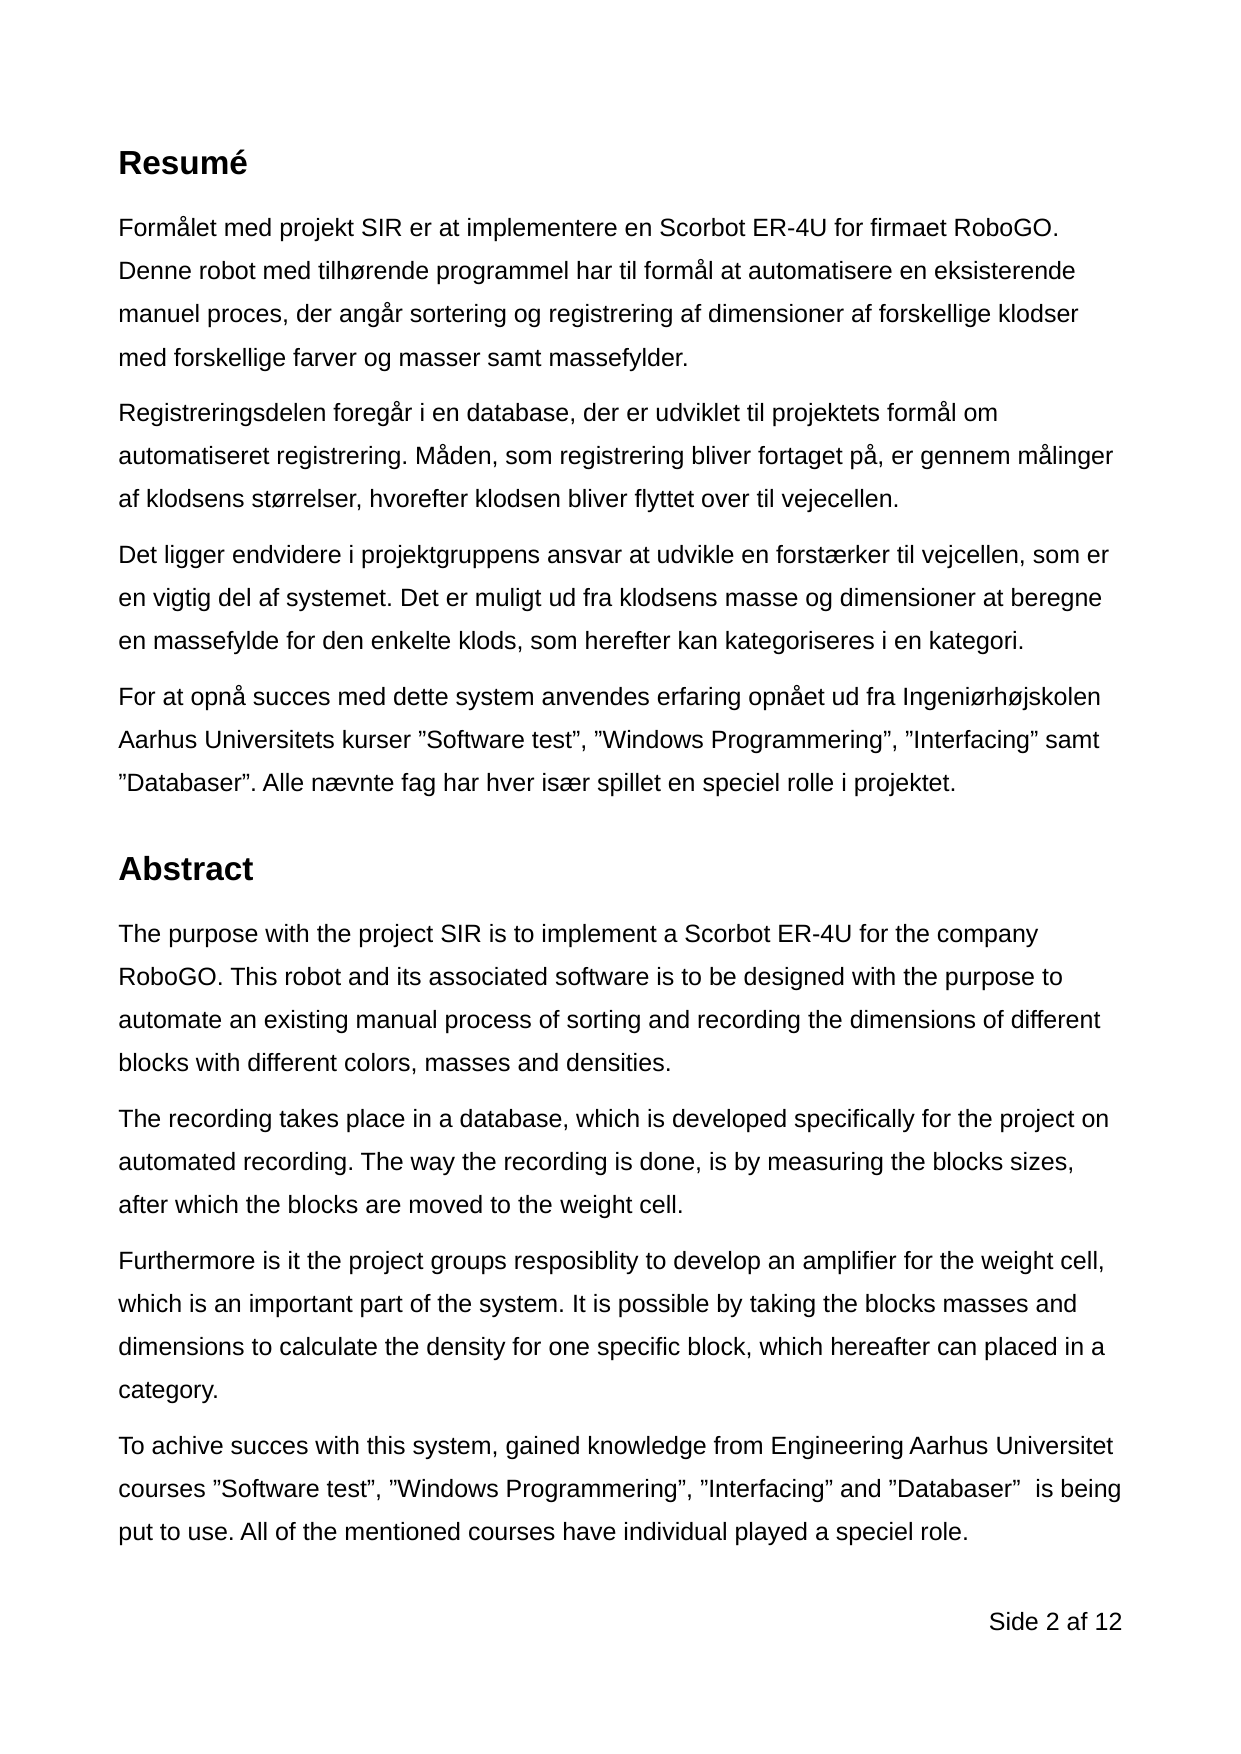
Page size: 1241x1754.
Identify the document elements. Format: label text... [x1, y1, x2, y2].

text Formålet med projekt SIR er at implementere en Scorbot ER-4U for firmaet RoboGO. Denne robot med tilhørende programmel har til formål at automatisere en eksisterende manuel proces, der angår sortering og registrering af dimensioner af forskellige klodser med forskellige farver og masser samt massefylder. [118, 213, 1122, 371]
text Det ligger endvidere i projektgruppens ansvar at udvikle en forstærker til vejcellen, som er en vigtig del af systemet. Det er muligt ud fra klodsens masse og dimensioner at beregne en massefylde for den enkelte klods, som herefter kan kategoriseres i en kategori. [118, 540, 1122, 655]
text The recording takes place in a database, which is developed specifically for the project on automated recording. The way the recording is done, is by measuring the blocks sizes, after which the blocks are moved to the weight cell. [118, 1104, 1122, 1219]
text Registreringsdelen foregår i en database, der er udviklet til projektets formål om automatiseret registrering. Måden, som registrering bliver fortaget på, er gennem målinger af klodsens størrelser, hvorefter klodsen bliver flyttet over til vejecellen. [118, 398, 1122, 513]
subtitle Resumé [118, 143, 1122, 182]
subtitle Abstract [118, 849, 1122, 887]
text To achive succes with this system, gained knowledge from Engineering Aarhus Universitet courses ”Software test”, ”Windows Programmering”, ”Interfacing” and ”Databaser” is being put to use. All of the mentioned courses have individual played a speciel role. [118, 1431, 1122, 1546]
text The purpose with the project SIR is to implement a Scorbot ER-4U for the company RoboGO. This robot and its associated software is to be designed with the purpose to automate an existing manual process of sorting and recording the dimensions of different blocks with different colors, masses and densities. [118, 919, 1122, 1077]
text For at opnå succes med dette system anvendes erfaring opnået ud fra Ingeniørhøjskolen Aarhus Universitets kurser ”Software test”, ”Windows Programmering”, ”Interfacing” samt ”Databaser”. Alle nævnte fag har hver især spillet en speciel rolle i projektet. [118, 682, 1122, 797]
text Furthermore is it the project groups resposiblity to develop an amplifier for the weight cell, which is an important part of the system. It is possible by taking the blocks masses and dimensions to calculate the density for one specific block, which hereafter can placed in a category. [118, 1246, 1122, 1404]
